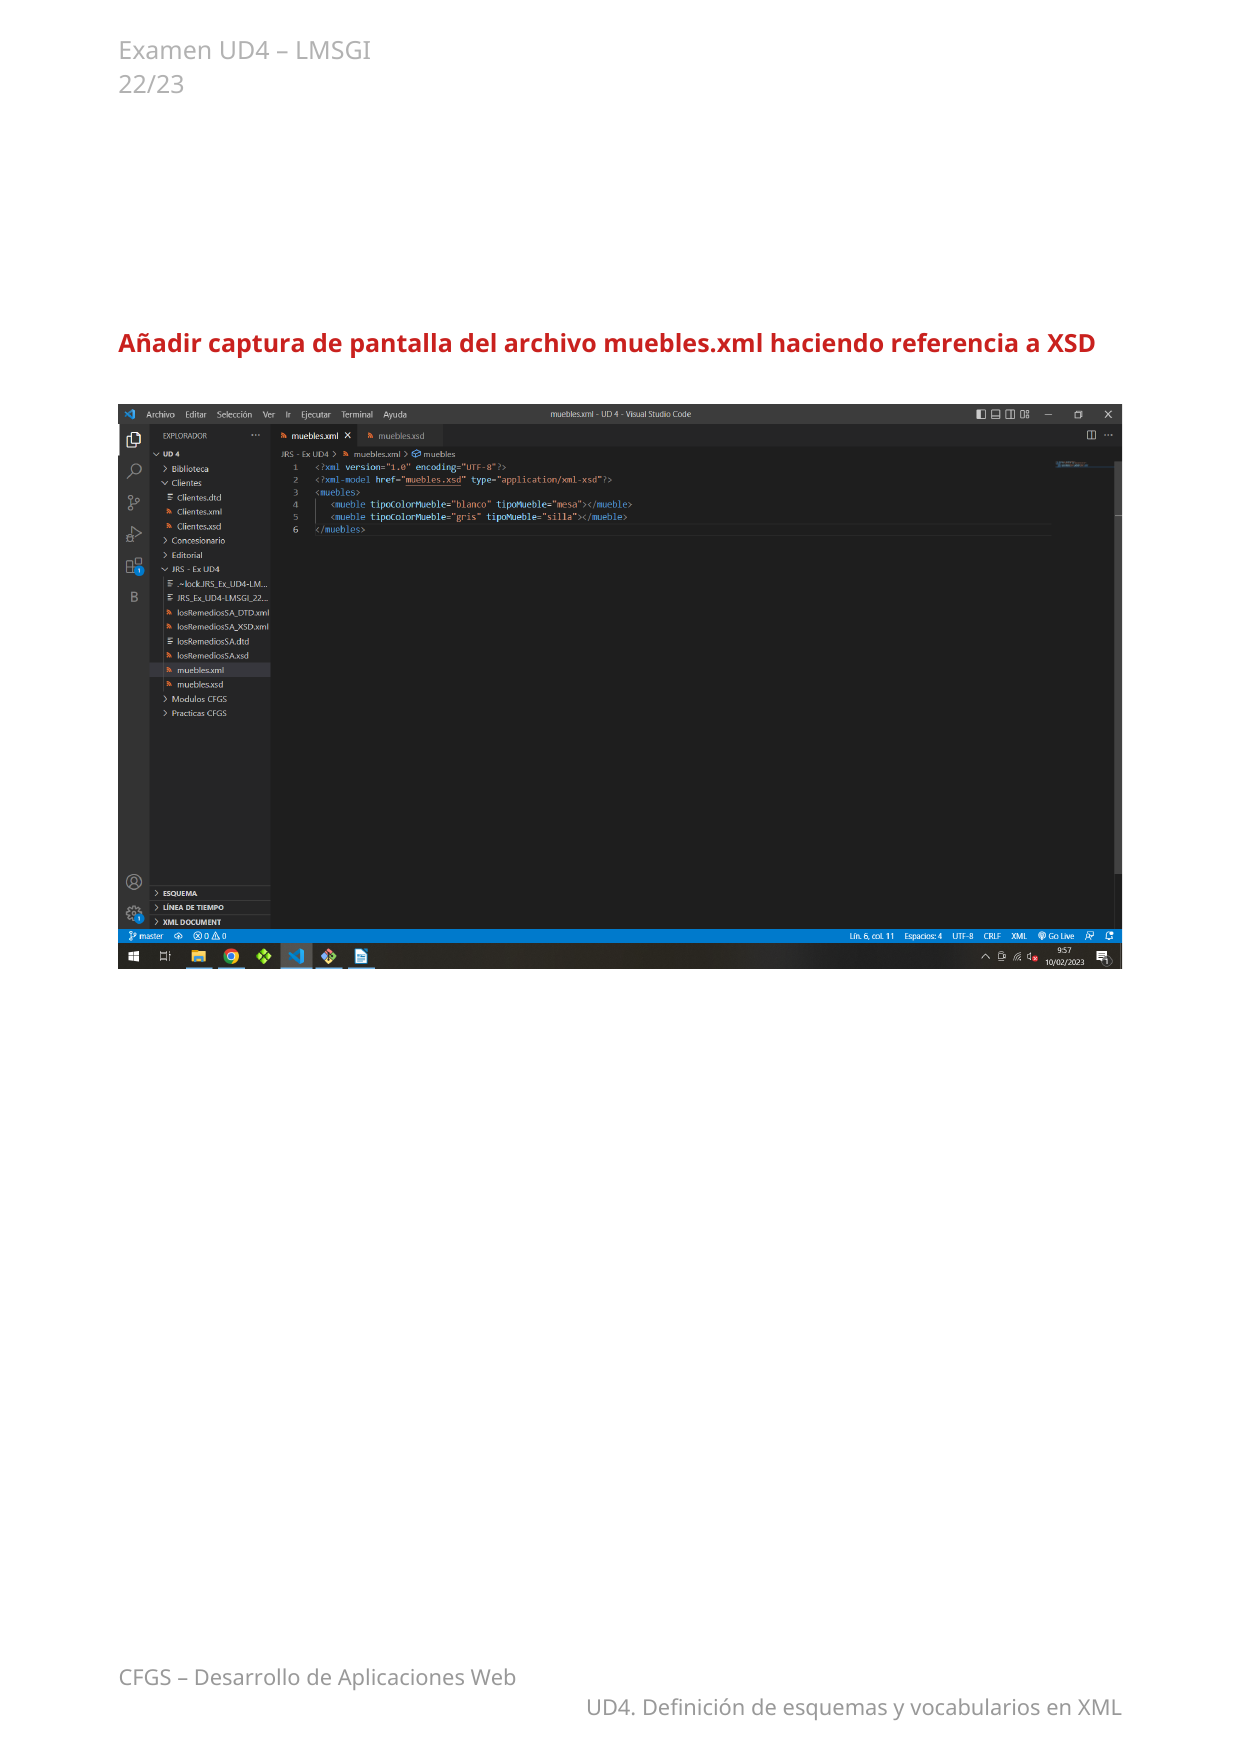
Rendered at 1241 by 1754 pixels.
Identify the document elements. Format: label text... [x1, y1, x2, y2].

picture [118, 404, 1123, 969]
text Añadir captura de pantalla del archivo muebles.xml haciendo referencia a XSD [118, 326, 1122, 399]
